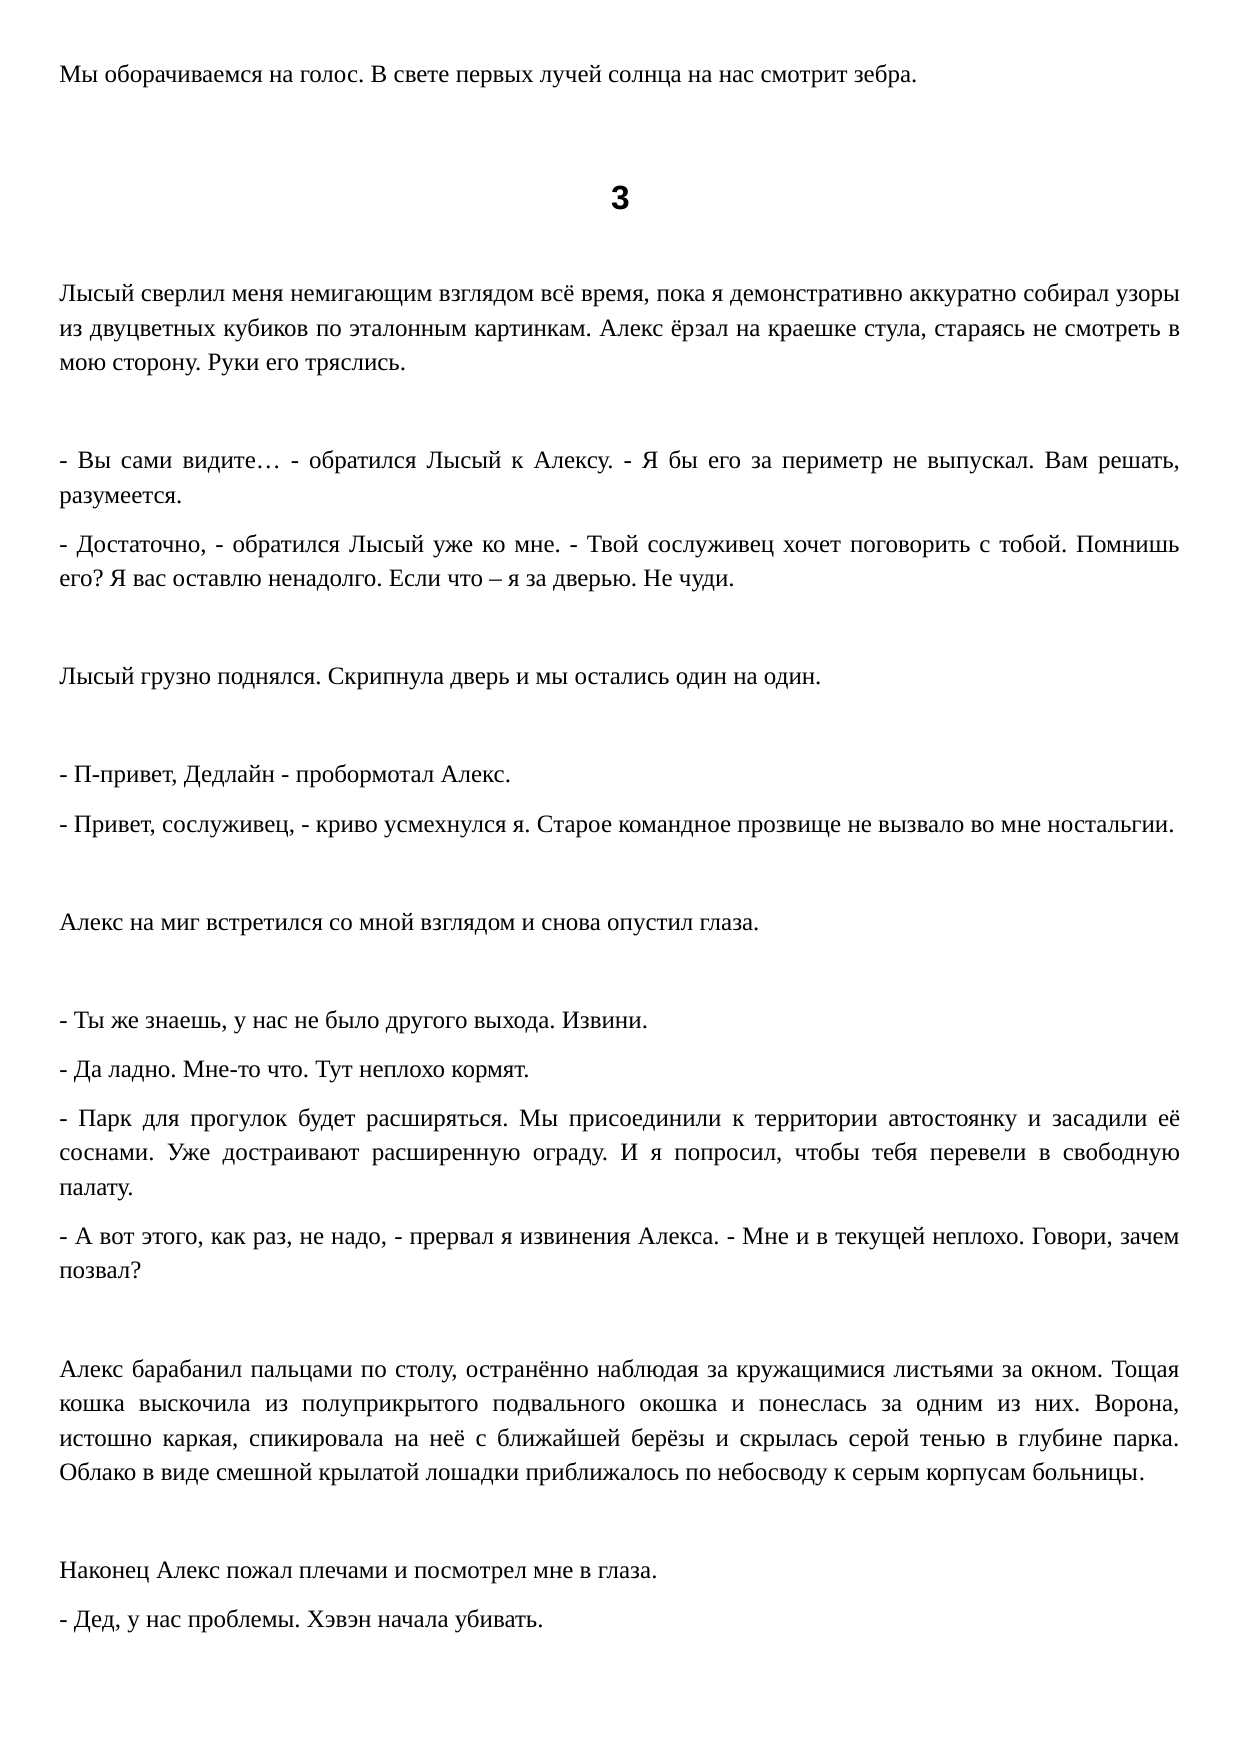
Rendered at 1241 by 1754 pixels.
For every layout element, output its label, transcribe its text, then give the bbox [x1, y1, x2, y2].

text Лысый сверлил меня немигающим взглядом всё время, пока я демонстративно аккуратно собирал узоры из двуцветных кубиков по эталонным картинкам. Алекс ёрзал на краешке стула, стараясь не смотреть в мою сторону. Руки его тряслись. [59, 278, 1181, 376]
text - П-привет, Дедлайн - пробормотал Алекс. [59, 759, 1181, 788]
text - Привет, сослуживец, - криво усмехнулся я. Старое командное прозвище не вызвало во мне ностальгии. [59, 809, 1181, 837]
text - Да ладно. Мне-то что. Тут неплохо кормят. [59, 1054, 1181, 1083]
subtitle 3 [59, 178, 1181, 217]
text Лысый грузно поднялся. Скрипнула дверь и мы остались один на один. [59, 661, 1181, 690]
text - А вот этого, как раз, не надо, - прервал я извинения Алекса. - Мне и в текущей неплохо. Говори, зачем позвал? [59, 1221, 1181, 1284]
text - Вы сами видите… - обратился Лысый к Алексу. - Я бы его за периметр не выпускал. Вам решать, разумеется. [59, 445, 1181, 508]
text - Достаточно, - обратился Лысый уже ко мне. - Твой сослуживец хочет поговорить с тобой. Помнишь его? Я вас оставлю ненадолго. Если что – я за дверью. Не чуди. [59, 529, 1181, 592]
text - Ты же знаешь, у нас не было другого выхода. Извини. [59, 1005, 1181, 1034]
text Наконец Алекс пожал плечами и посмотрел мне в глаза. [59, 1555, 1181, 1584]
text - Дед, у нас проблемы. Хэвэн начала убивать. [59, 1604, 1181, 1633]
text Мы оборачиваемся на голос. В свете первых лучей солнца на нас смотрит зебра. [59, 59, 1181, 88]
text Алекс на миг встретился со мной взглядом и снова опустил глаза. [59, 907, 1181, 936]
text Алекс барабанил пальцами по столу, остранённо наблюдая за кружащимися листьями за окном. Тощая кошка выскочила из полуприкрытого подвального окошка и понеслась за одним из них. Ворона, истошно каркая, спикировала на неё с ближайшей берёзы и скрылась серой тенью в глубине парка. Облако в виде смешной крылатой лошадки приближалось по небосводу к серым корпусам больницы. [59, 1354, 1181, 1486]
text - Парк для прогулок будет расширяться. Мы присоединили к территории автостоянку и засадили её соснами. Уже достраивают расширенную ограду. И я попросил, чтобы тебя перевели в свободную палату. [59, 1103, 1181, 1201]
